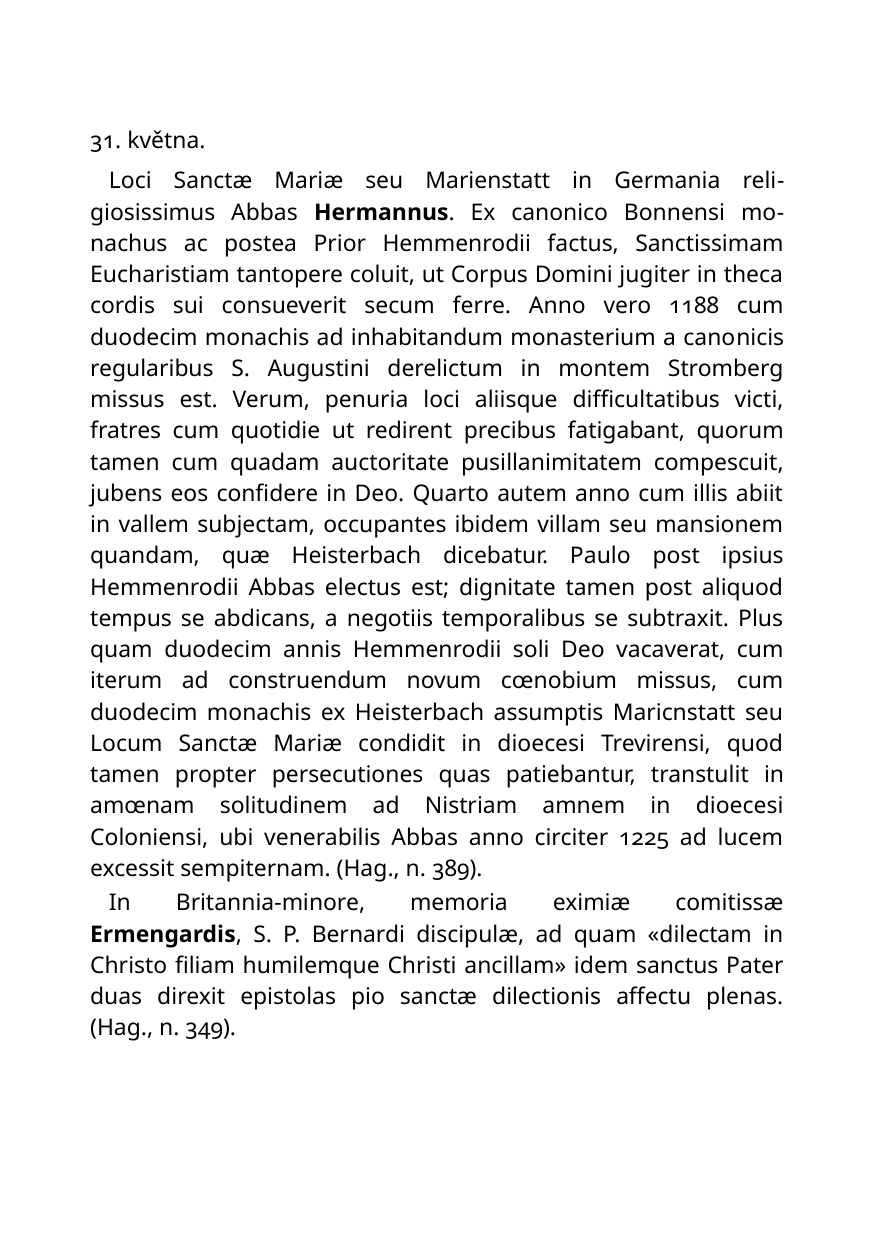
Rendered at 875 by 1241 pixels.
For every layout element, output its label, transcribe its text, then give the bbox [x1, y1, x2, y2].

text In Britannia-minore, memoria eximiæ comitissæ Ermengardis, S. P. Bernardi discipulæ, ad quam «dilectam in Christo filiam humilemque Christi ancillam» idem sanctus Pater duas direxit epistolas pio sanctæ dilectionis affectu plenas. (Hag., n. 349). [90, 886, 784, 1042]
text 31. května. [90, 124, 784, 156]
text Loci Sanctæ Mariæ seu Marienstatt in Germania reli­giosissimus Abbas Hermannus. Ex canonico Bonnensi mo­nachus ac postea Prior Hemmenrodii factus, Sanctissimam Eucharistiam tantopere coluit, ut Corpus Domini jugiter in theca cordis sui consueverit secum ferre. Anno vero 1188 cum duodecim monachis ad inhabitandum monasterium a cano­nicis regularibus S. Augustini derelictum in montem Stromberg missus est. Verum, penuria loci aliisque difficultatibus victi, fratres cum quotidie ut redirent precibus fatigabant, quorum tamen cum quadam auctoritate pusillanimitatem compescuit, jubens eos confidere in Deo. Quarto autem anno cum illis abiit in vallem subjectam, occupantes ibidem villam seu mansionem quandam, quæ Heisterbach dicebatur. Paulo post ipsius Hemmenrodii Abbas electus est; dignitate tamen post aliquod tempus se abdicans, a negotiis temporalibus se subtraxit. Plus quam duodecim annis Hemmenrodii soli Deo vacaverat, cum iterum ad construendum novum cœnobium missus, cum duodecim monachis ex Heisterbach assumptis Maricnstatt seu Locum Sanctæ Mariæ condidit in dioecesi Trevirensi, quod tamen propter persecutiones quas patieban­tur, transtulit in amœnam solitudinem ad Nistriam amnem in dioecesi Coloniensi, ubi venerabilis Abbas anno circiter 1225 ad lucem excessit sempiternam. (Hag., n. 389). [90, 164, 784, 883]
